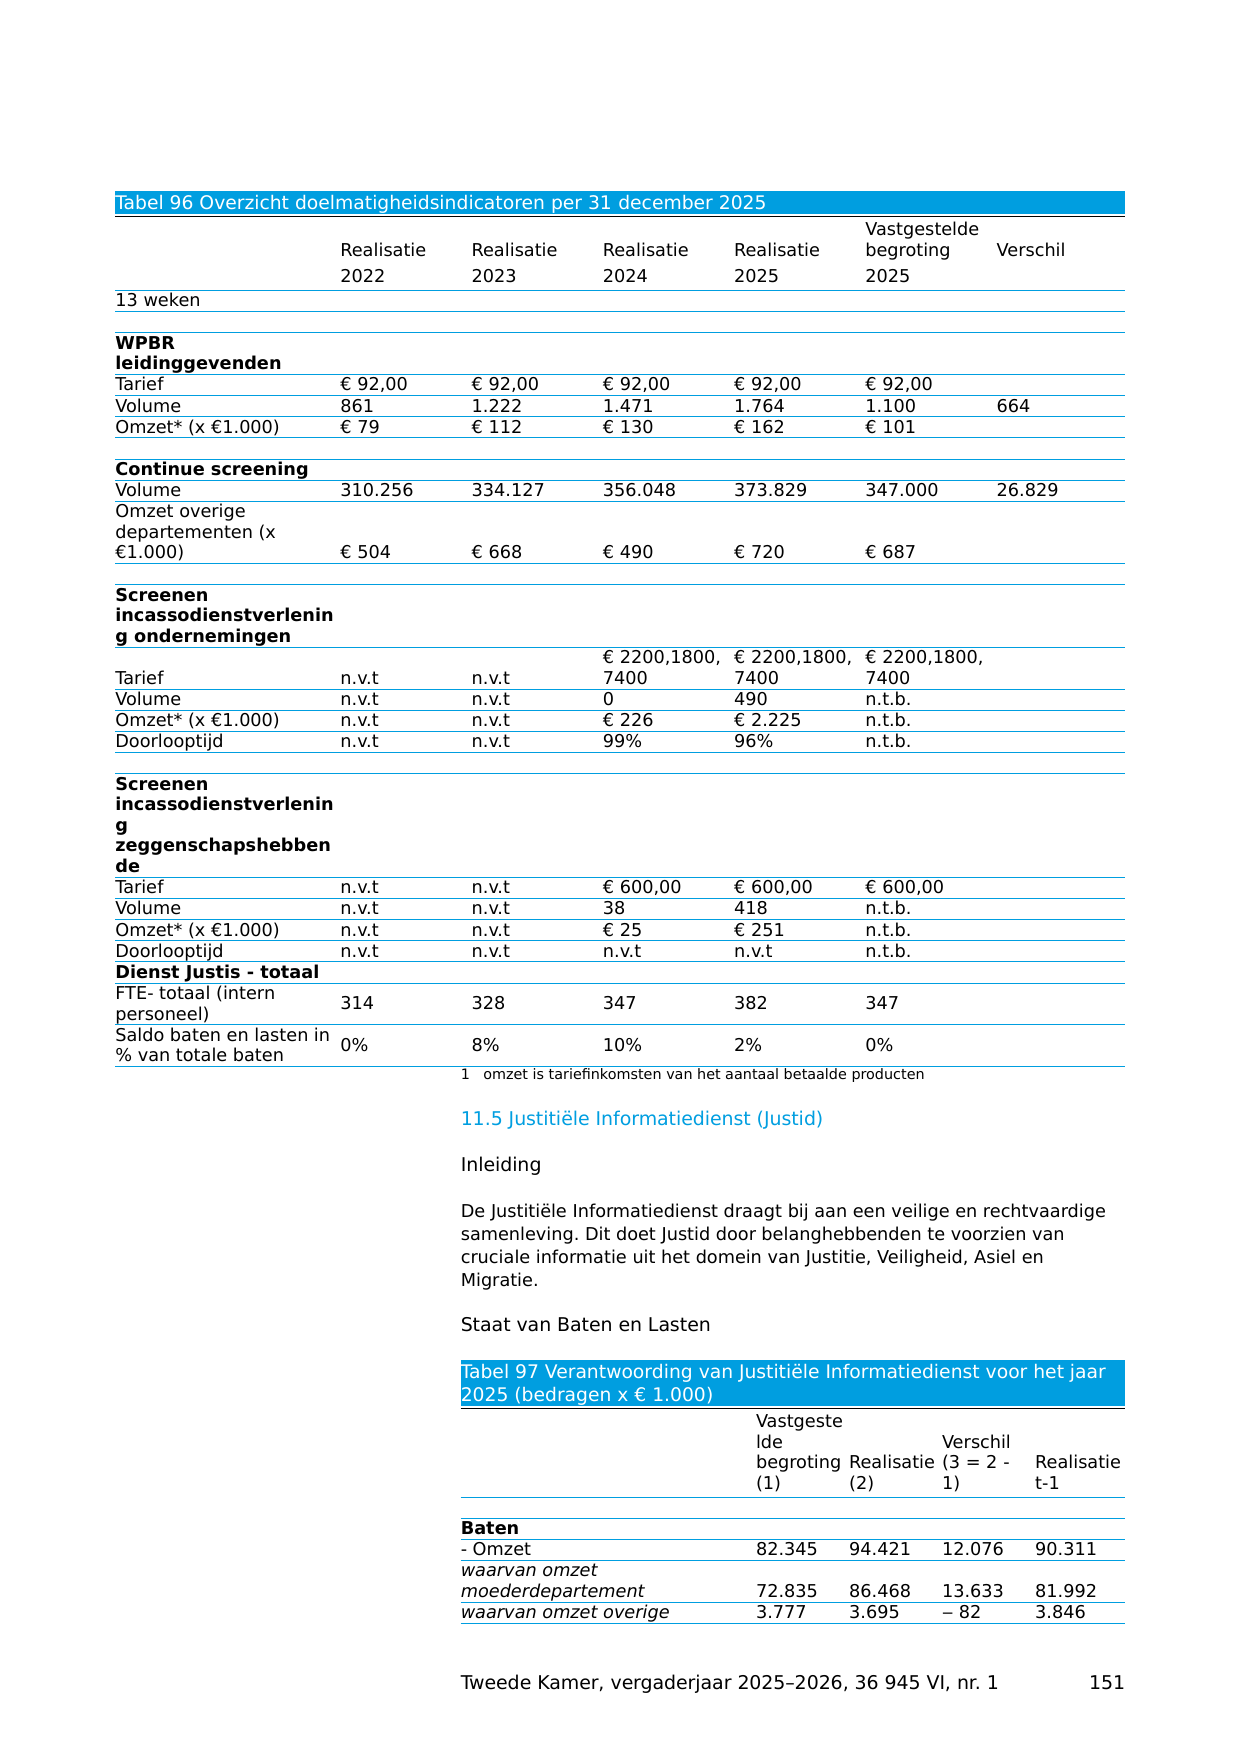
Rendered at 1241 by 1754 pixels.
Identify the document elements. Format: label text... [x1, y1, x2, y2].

table_cell [600, 291, 731, 311]
table_cell Omzet overige departementen (x €1.000) [115, 502, 337, 563]
table_cell € 668 [469, 502, 600, 563]
table_cell 2025 [862, 263, 993, 290]
table_cell [994, 920, 1125, 940]
table_cell [1032, 1519, 1125, 1539]
table_cell 347 [600, 984, 731, 1024]
table_cell n.v.t [600, 941, 731, 961]
table_cell 2023 [469, 263, 600, 290]
table_cell Doorlooptijd [115, 941, 337, 961]
table_cell 347 [862, 984, 993, 1024]
table_cell Saldo baten en lasten in % van totale baten [115, 1025, 337, 1066]
table_cell 72.835 [753, 1561, 846, 1602]
table_cell 0% [337, 1025, 468, 1066]
table_cell [862, 585, 993, 647]
table_cell [600, 753, 731, 773]
table_cell 664 [994, 396, 1125, 416]
table_cell € 2200,1800,7400 [862, 648, 993, 688]
table_cell [731, 291, 862, 311]
table_cell [994, 333, 1125, 374]
table_cell € 600,00 [862, 878, 993, 898]
table_cell € 25 [600, 920, 731, 940]
table_cell [994, 502, 1125, 563]
table_cell [862, 564, 993, 584]
table_cell n.t.b. [862, 711, 993, 731]
table_cell ‒ 82 [939, 1603, 1032, 1623]
table_cell n.t.b. [862, 920, 993, 940]
table_cell € 490 [600, 502, 731, 563]
table_cell [731, 774, 862, 877]
table_cell Omzet* (x €1.000) [115, 417, 337, 437]
table_cell [994, 312, 1125, 332]
table_cell [994, 753, 1125, 773]
table_cell € 92,00 [862, 375, 993, 395]
table_cell Dienst Justis - totaal [115, 962, 337, 982]
table_cell [731, 753, 862, 773]
table_cell [862, 312, 993, 332]
table_cell Volume [115, 396, 337, 416]
table_cell - Omzet [461, 1540, 753, 1560]
table_cell [862, 291, 993, 311]
table_cell [994, 291, 1125, 311]
table_cell € 2200,1800,7400 [731, 648, 862, 688]
table_cell € 162 [731, 417, 862, 437]
table_cell Doorlooptijd [115, 732, 337, 752]
table_cell Baten [461, 1519, 753, 1539]
table_cell € 112 [469, 417, 600, 437]
table_cell 382 [731, 984, 862, 1024]
table_cell 334.127 [469, 481, 600, 501]
table_cell [846, 1498, 939, 1518]
table_cell 328 [469, 984, 600, 1024]
table_cell 373.829 [731, 481, 862, 501]
title Inleiding [461, 1154, 1125, 1176]
table_cell [731, 585, 862, 647]
table_cell Omzet* (x €1.000) [115, 920, 337, 940]
table_cell [1032, 1498, 1125, 1518]
table_cell € 600,00 [731, 878, 862, 898]
table_cell n.v.t [337, 732, 468, 752]
title 11.5 Justitiële Informatiedienst (Justid) [461, 1108, 1125, 1130]
table_cell [846, 1519, 939, 1539]
table_cell n.v.t [469, 690, 600, 709]
table_cell [600, 312, 731, 332]
table_cell n.v.t [469, 899, 600, 919]
table_cell 2% [731, 1025, 862, 1066]
table_cell n.v.t [337, 711, 468, 731]
table_cell [731, 333, 862, 374]
table_cell € 92,00 [469, 375, 600, 395]
table_cell [939, 1498, 1032, 1518]
table_cell [862, 460, 993, 479]
table_cell [862, 962, 993, 982]
table_cell Volume [115, 690, 337, 709]
table_cell [469, 438, 600, 458]
table_cell WPBR leidinggevenden [115, 333, 337, 374]
table_cell 26.829 [994, 481, 1125, 501]
table_cell 3.777 [753, 1603, 846, 1623]
table_cell n.v.t [337, 920, 468, 940]
table_cell 2022 [337, 263, 468, 290]
table_cell 0 [600, 690, 731, 709]
table_cell Tarief [115, 648, 337, 688]
table_cell [115, 753, 337, 773]
table_cell 1.471 [600, 396, 731, 416]
table_cell n.v.t [469, 711, 600, 731]
table_cell [994, 564, 1125, 584]
table_cell n.v.t [469, 920, 600, 940]
table_cell Tarief [115, 375, 337, 395]
table_cell [600, 585, 731, 647]
table_cell € 92,00 [337, 375, 468, 395]
table_cell [115, 564, 337, 584]
table_cell Vastgestelde begroting (1) [753, 1409, 846, 1496]
table_cell 861 [337, 396, 468, 416]
table_cell 356.048 [600, 481, 731, 501]
table_cell Realisatie [337, 217, 468, 263]
table_cell [994, 585, 1125, 647]
table_cell waarvan omzet overige [461, 1603, 753, 1623]
table_cell [862, 333, 993, 374]
table_cell [115, 312, 337, 332]
table_cell [337, 291, 468, 311]
table_cell [994, 732, 1125, 752]
table_cell n.v.t [469, 648, 600, 688]
table_cell 3.846 [1032, 1603, 1125, 1623]
table_cell n.v.t [469, 878, 600, 898]
table_cell 1.764 [731, 396, 862, 416]
table_cell [994, 417, 1125, 437]
table_cell [337, 753, 468, 773]
table_cell waarvan omzet moederdepartement [461, 1561, 753, 1602]
table_cell 8% [469, 1025, 600, 1066]
table_cell [600, 564, 731, 584]
table_cell [994, 648, 1125, 688]
table_cell [994, 1025, 1125, 1066]
table_cell Continue screening [115, 460, 337, 479]
table_cell € 101 [862, 417, 993, 437]
table_cell [994, 375, 1125, 395]
table_cell € 226 [600, 711, 731, 731]
table_cell n.t.b. [862, 941, 993, 961]
table_cell [337, 564, 468, 584]
table_cell [600, 774, 731, 877]
table_cell € 130 [600, 417, 731, 437]
table_cell € 687 [862, 502, 993, 563]
table_cell Realisatie (2) [846, 1409, 939, 1496]
table_cell [994, 774, 1125, 877]
table_cell Screenen incassodienstverlening zeggenschapshebbende [115, 774, 337, 877]
table_cell n.v.t [337, 941, 468, 961]
table_cell n.t.b. [862, 690, 993, 709]
table_cell 13 weken [115, 291, 337, 311]
table_cell [600, 438, 731, 458]
table_cell [862, 753, 993, 773]
table_cell Volume [115, 899, 337, 919]
table_cell [994, 899, 1125, 919]
table_cell 310.256 [337, 481, 468, 501]
table_cell Realisatie [600, 217, 731, 263]
table_cell Verschil [994, 217, 1125, 263]
table_cell 96% [731, 732, 862, 752]
table_cell [994, 460, 1125, 479]
table_cell [731, 962, 862, 982]
table_cell Realisatie [469, 217, 600, 263]
table_cell 314 [337, 984, 468, 1024]
text De Justitiële Informatiedienst draagt bij aan een veilige en rechtvaardige samenleving. Dit doet Justid door belanghebbenden te voorzien van cruciale informatie uit het domein van Justitie, Veiligheid, Asiel en Migratie. [461, 1199, 1125, 1291]
table_cell € 2.225 [731, 711, 862, 731]
table_cell n.v.t [469, 941, 600, 961]
table_cell Omzet* (x €1.000) [115, 711, 337, 731]
table_cell 38 [600, 899, 731, 919]
table_cell [994, 878, 1125, 898]
table_cell € 79 [337, 417, 468, 437]
table_cell [337, 585, 468, 647]
table_cell € 504 [337, 502, 468, 563]
list omzet is tariefinkomsten van het aantaal betaalde producten [461, 1067, 1125, 1083]
table_cell n.v.t [337, 899, 468, 919]
table_cell Realisatie t-1 [1032, 1409, 1125, 1496]
table_cell Verschil (3 = 2 - 1) [939, 1409, 1032, 1496]
table_cell n.t.b. [862, 899, 993, 919]
table_cell n.v.t [337, 690, 468, 709]
table_cell 3.695 [846, 1603, 939, 1623]
table_cell [753, 1498, 846, 1518]
table_cell [600, 333, 731, 374]
table_cell 94.421 [846, 1540, 939, 1560]
table_cell [600, 460, 731, 479]
table_cell [600, 962, 731, 982]
table_cell [337, 460, 468, 479]
table_cell Screenen incassodienstverlening ondernemingen [115, 585, 337, 647]
table_cell [939, 1519, 1032, 1539]
table_cell 418 [731, 899, 862, 919]
table_cell [469, 585, 600, 647]
table_cell [337, 312, 468, 332]
table_cell Tarief [115, 878, 337, 898]
table_cell [115, 438, 337, 458]
table_cell [469, 774, 600, 877]
table_cell [469, 312, 600, 332]
table_cell [994, 984, 1125, 1024]
table_cell 90.311 [1032, 1540, 1125, 1560]
table_cell [469, 753, 600, 773]
table_cell [862, 774, 993, 877]
table_cell Realisatie [731, 217, 862, 263]
table_cell [731, 312, 862, 332]
table_cell 86.468 [846, 1561, 939, 1602]
table_cell n.v.t [337, 648, 468, 688]
table_cell [994, 711, 1125, 731]
table_cell € 92,00 [600, 375, 731, 395]
table_cell [469, 564, 600, 584]
table_cell n.v.t [731, 941, 862, 961]
table_cell Volume [115, 481, 337, 501]
table_cell [337, 438, 468, 458]
table_cell 12.076 [939, 1540, 1032, 1560]
table_cell [469, 333, 600, 374]
table_cell 2024 [600, 263, 731, 290]
table_cell 81.992 [1032, 1561, 1125, 1602]
table_cell 2025 [731, 263, 862, 290]
table_cell 13.633 [939, 1561, 1032, 1602]
table_cell FTE- totaal (intern personeel) [115, 984, 337, 1024]
table_cell [461, 1498, 753, 1518]
table_cell € 251 [731, 920, 862, 940]
table_cell 1.100 [862, 396, 993, 416]
table_cell [862, 438, 993, 458]
table_cell [994, 263, 1125, 290]
table_cell [731, 460, 862, 479]
table_cell 82.345 [753, 1540, 846, 1560]
table_cell [115, 263, 337, 290]
table_cell € 720 [731, 502, 862, 563]
table_cell [731, 438, 862, 458]
table_cell [115, 217, 337, 263]
table_cell [337, 962, 468, 982]
table_cell [994, 438, 1125, 458]
table_cell [994, 962, 1125, 982]
table_cell € 92,00 [731, 375, 862, 395]
table_cell n.v.t [469, 732, 600, 752]
table_cell [753, 1519, 846, 1539]
table_cell Vastgestelde begroting [862, 217, 993, 263]
table_cell n.t.b. [862, 732, 993, 752]
table_cell [994, 690, 1125, 709]
table_cell 10% [600, 1025, 731, 1066]
table_cell [469, 291, 600, 311]
table_cell € 600,00 [600, 878, 731, 898]
table_cell n.v.t [337, 878, 468, 898]
title Staat van Baten en Lasten [461, 1314, 1125, 1336]
table_cell € 2200,1800,7400 [600, 648, 731, 688]
table_cell [337, 333, 468, 374]
table_cell [469, 962, 600, 982]
table_cell 347.000 [862, 481, 993, 501]
table_cell 99% [600, 732, 731, 752]
table_cell [994, 941, 1125, 961]
table_cell [461, 1409, 753, 1496]
table_cell 490 [731, 690, 862, 709]
table_cell [469, 460, 600, 479]
table_cell 1.222 [469, 396, 600, 416]
table_cell [337, 774, 468, 877]
table_cell 0% [862, 1025, 993, 1066]
table_cell [731, 564, 862, 584]
